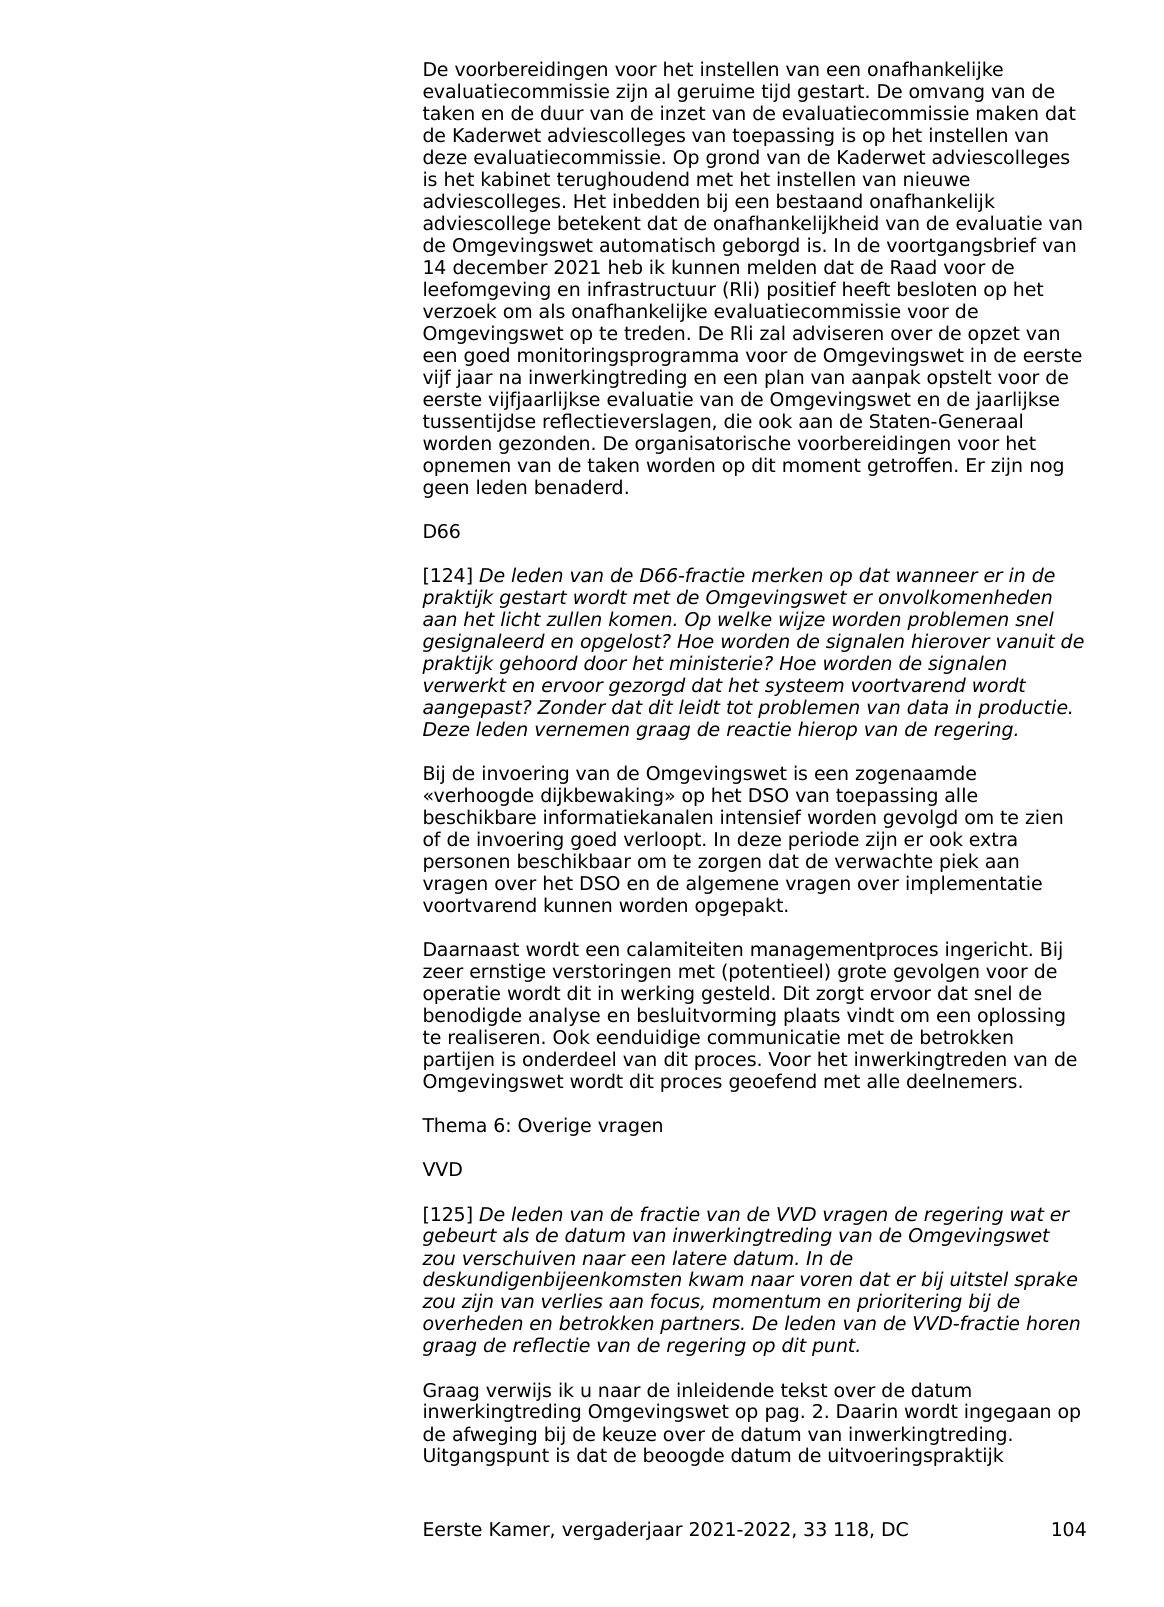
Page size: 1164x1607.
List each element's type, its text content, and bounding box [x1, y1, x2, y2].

subtitle VVD [422, 1159, 1087, 1181]
text Bij de invoering van de Omgevingswet is een zogenaamde «verhoogde dijkbewaking» op het DSO van toepassing alle beschikbare informatiekanalen intensief worden gevolgd om te zien of de invoering goed verloopt. In deze periode zijn er ook extra personen beschikbaar om te zorgen dat de verwachte piek aan vragen over het DSO en de algemene vragen over implementatie voortvarend kunnen worden opgepakt. [422, 763, 1087, 917]
text Graag verwijs ik u naar de inleidende tekst over de datum inwerkingtreding Omgevingswet op pag. 2. Daarin wordt ingegaan op de afweging bij de keuze over de datum van inwerkingtreding. Uitgangspunt is dat de beoogde datum de uitvoeringspraktijk [422, 1379, 1087, 1467]
subtitle D66 [422, 521, 1087, 543]
subtitle Thema 6: Overige vragen [422, 1115, 1087, 1137]
text Daarnaast wordt een calamiteiten managementproces ingericht. Bij zeer ernstige verstoringen met (potentieel) grote gevolgen voor de operatie wordt dit in werking gesteld. Dit zorgt ervoor dat snel de benodigde analyse en besluitvorming plaats vindt om een oplossing te realiseren. Ook eenduidige communicatie met de betrokken partijen is onderdeel van dit proces. Voor het inwerkingtreden van de Omgevingswet wordt dit proces geoefend met alle deelnemers. [422, 939, 1087, 1093]
text [124] De leden van de D66-fractie merken op dat wanneer er in de praktijk gestart wordt met de Omgevingswet er onvolkomenheden aan het licht zullen komen. Op welke wijze worden problemen snel gesignaleerd en opgelost? Hoe worden de signalen hierover vanuit de praktijk gehoord door het ministerie? Hoe worden de signalen verwerkt en ervoor gezorgd dat het systeem voortvarend wordt aangepast? Zonder dat dit leidt tot problemen van data in productie. Deze leden vernemen graag de reactie hierop van de regering. [422, 565, 1087, 741]
text De voorbereidingen voor het instellen van een onafhankelijke evaluatiecommissie zijn al geruime tijd gestart. De omvang van de taken en de duur van de inzet van de evaluatiecommissie maken dat de Kaderwet adviescolleges van toepassing is op het instellen van deze evaluatiecommissie. Op grond van de Kaderwet adviescolleges is het kabinet terughoudend met het instellen van nieuwe adviescolleges. Het inbedden bij een bestaand onafhankelijk adviescollege betekent dat de onafhankelijkheid van de evaluatie van de Omgevingswet automatisch geborgd is. In de voortgangsbrief van 14 december 2021 heb ik kunnen melden dat de Raad voor de leefomgeving en infrastructuur (Rli) positief heeft besloten op het verzoek om als onafhankelijke evaluatiecommissie voor de Omgevingswet op te treden. De Rli zal adviseren over de opzet van een goed monitoringsprogramma voor de Omgevingswet in de eerste vijf jaar na inwerkingtreding en een plan van aanpak opstelt voor de eerste vijfjaarlijkse evaluatie van de Omgevingswet en de jaarlijkse tussentijdse reflectieverslagen, die ook aan de Staten-Generaal worden gezonden. De organisatorische voorbereidingen voor het opnemen van de taken worden op dit moment getroffen. Er zijn nog geen leden benaderd. [422, 59, 1087, 499]
text [125] De leden van de fractie van de VVD vragen de regering wat er gebeurt als de datum van inwerkingtreding van de Omgevingswet zou verschuiven naar een latere datum. In de deskundigenbijeenkomsten kwam naar voren dat er bij uitstel sprake zou zijn van verlies aan focus, momentum en prioritering bij de overheden en betrokken partners. De leden van de VVD-fractie horen graag de reflectie van de regering op dit punt. [422, 1203, 1087, 1357]
